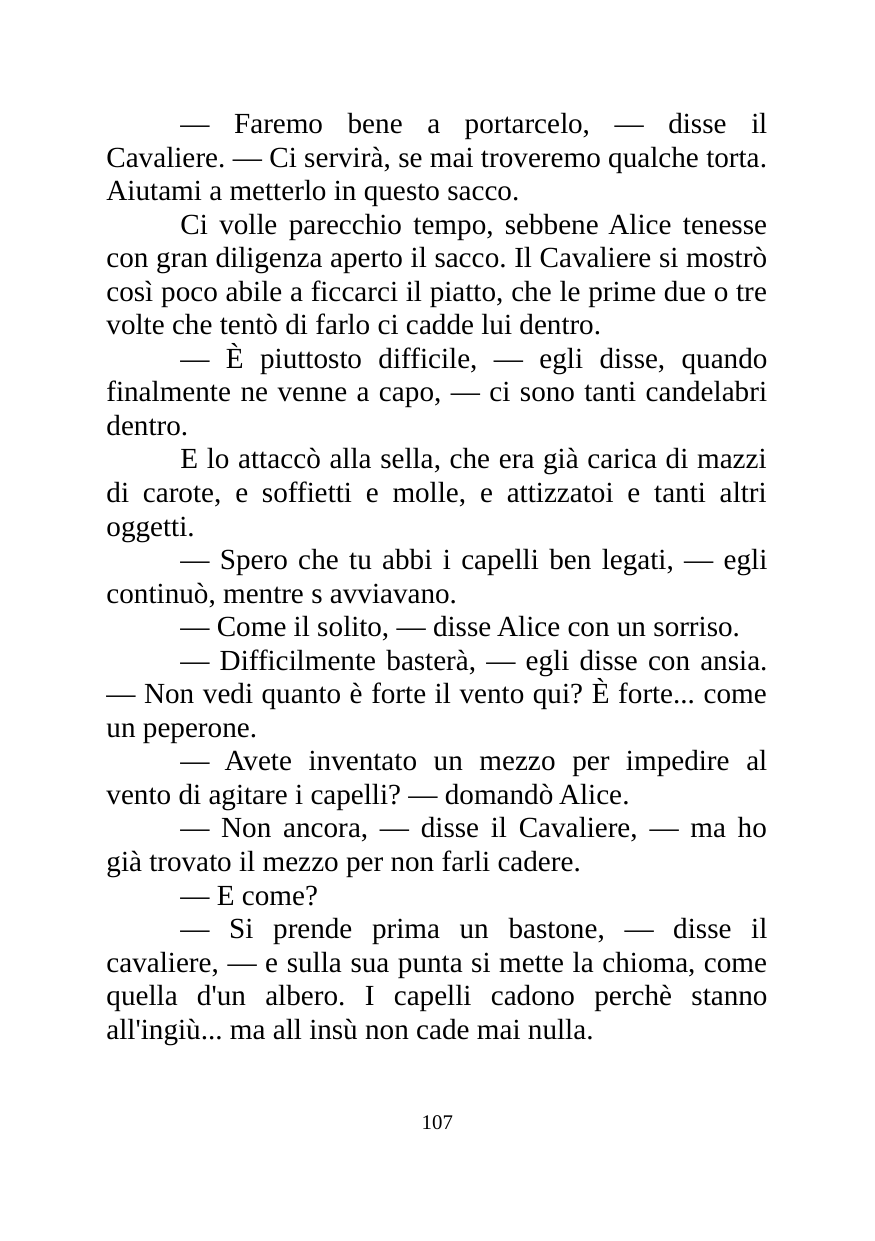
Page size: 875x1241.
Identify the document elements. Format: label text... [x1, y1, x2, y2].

text — È piuttosto difficile, — egli disse, quando finalmente ne venne a capo, — ci sono tanti candelabri dentro. [106, 341, 768, 442]
text — Difficilmente basterà, — egli disse con ansia. — Non vedi quanto è forte il vento qui? È forte... come un peperone. [106, 643, 768, 743]
text — Come il solito, — disse Alice con un sorriso. [106, 609, 768, 643]
text — Avete inventato un mezzo per impedire al vento di agitare i capelli? — domandò Alice. [106, 743, 768, 811]
text — E come? [106, 878, 768, 911]
text — Non ancora, — disse il Cavaliere, — ma ho già trovato il mezzo per non farli cadere. [106, 811, 768, 878]
text — Si prende prima un bastone, — disse il cavaliere, — e sulla sua punta si mette la chioma, come quella d'un albero. I capelli cadono perchè stanno all'ingiù... ma all insù non cade mai nulla. [106, 911, 768, 1045]
text — Faremo bene a portarcelo, — disse il Cavaliere. — Ci servirà, se mai troveremo qualche torta. Aiutami a metterlo in questo sacco. [106, 106, 768, 207]
text E lo attaccò alla sella, che era già carica di mazzi di carote, e soffietti e molle, e attizzatoi e tanti altri oggetti. [106, 442, 768, 542]
text Ci volle parecchio tempo, sebbene Alice tenesse con gran diligenza aperto il sacco. Il Cavaliere si mostrò così poco abile a ficcarci il piatto, che le prime due o tre volte che tentò di farlo ci cadde lui dentro. [106, 207, 768, 341]
text — Spero che tu abbi i capelli ben legati, — egli continuò, mentre s avviavano. [106, 542, 768, 609]
